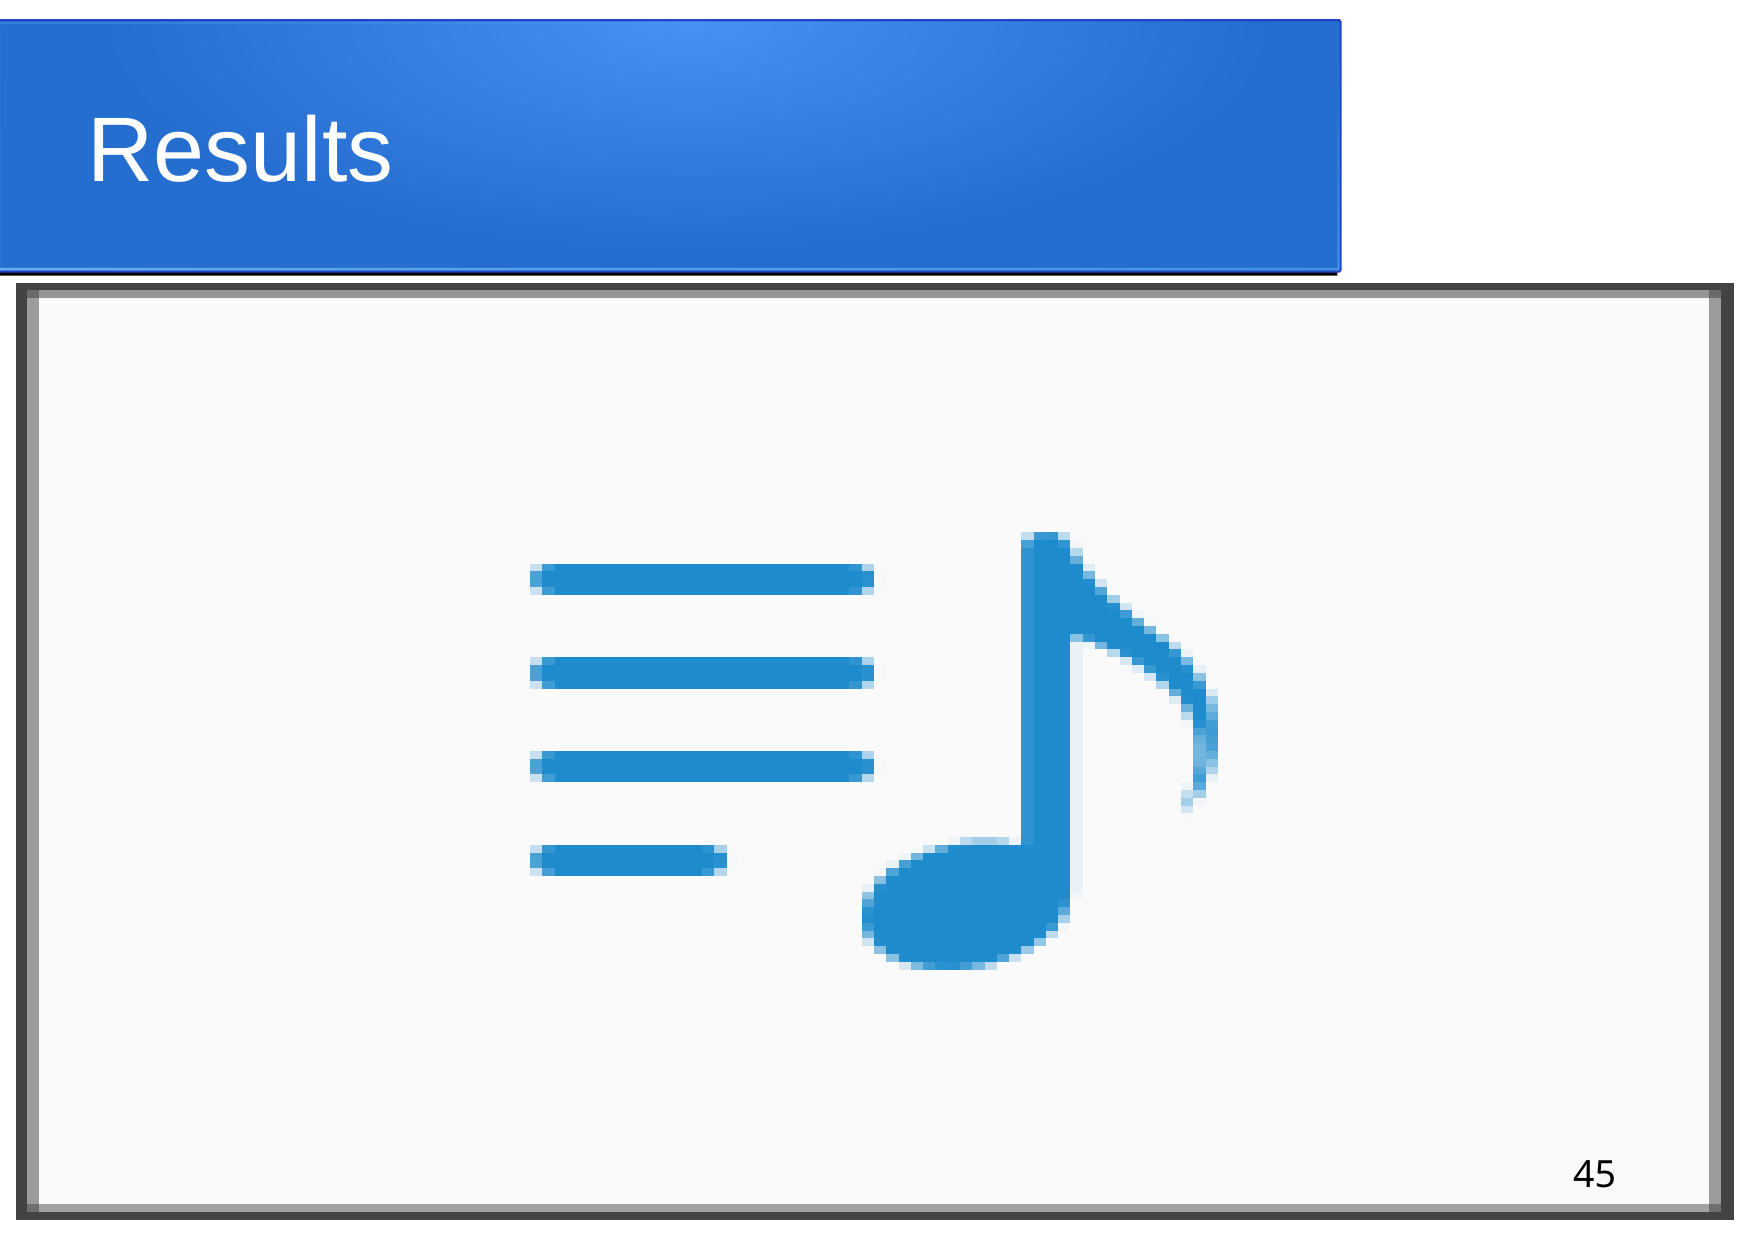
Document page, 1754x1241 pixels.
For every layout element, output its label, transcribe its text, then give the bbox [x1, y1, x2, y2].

text_box [1558, 1140, 1754, 1224]
text_box [14, 282, 1735, 1221]
title Results [87, 47, 1309, 252]
